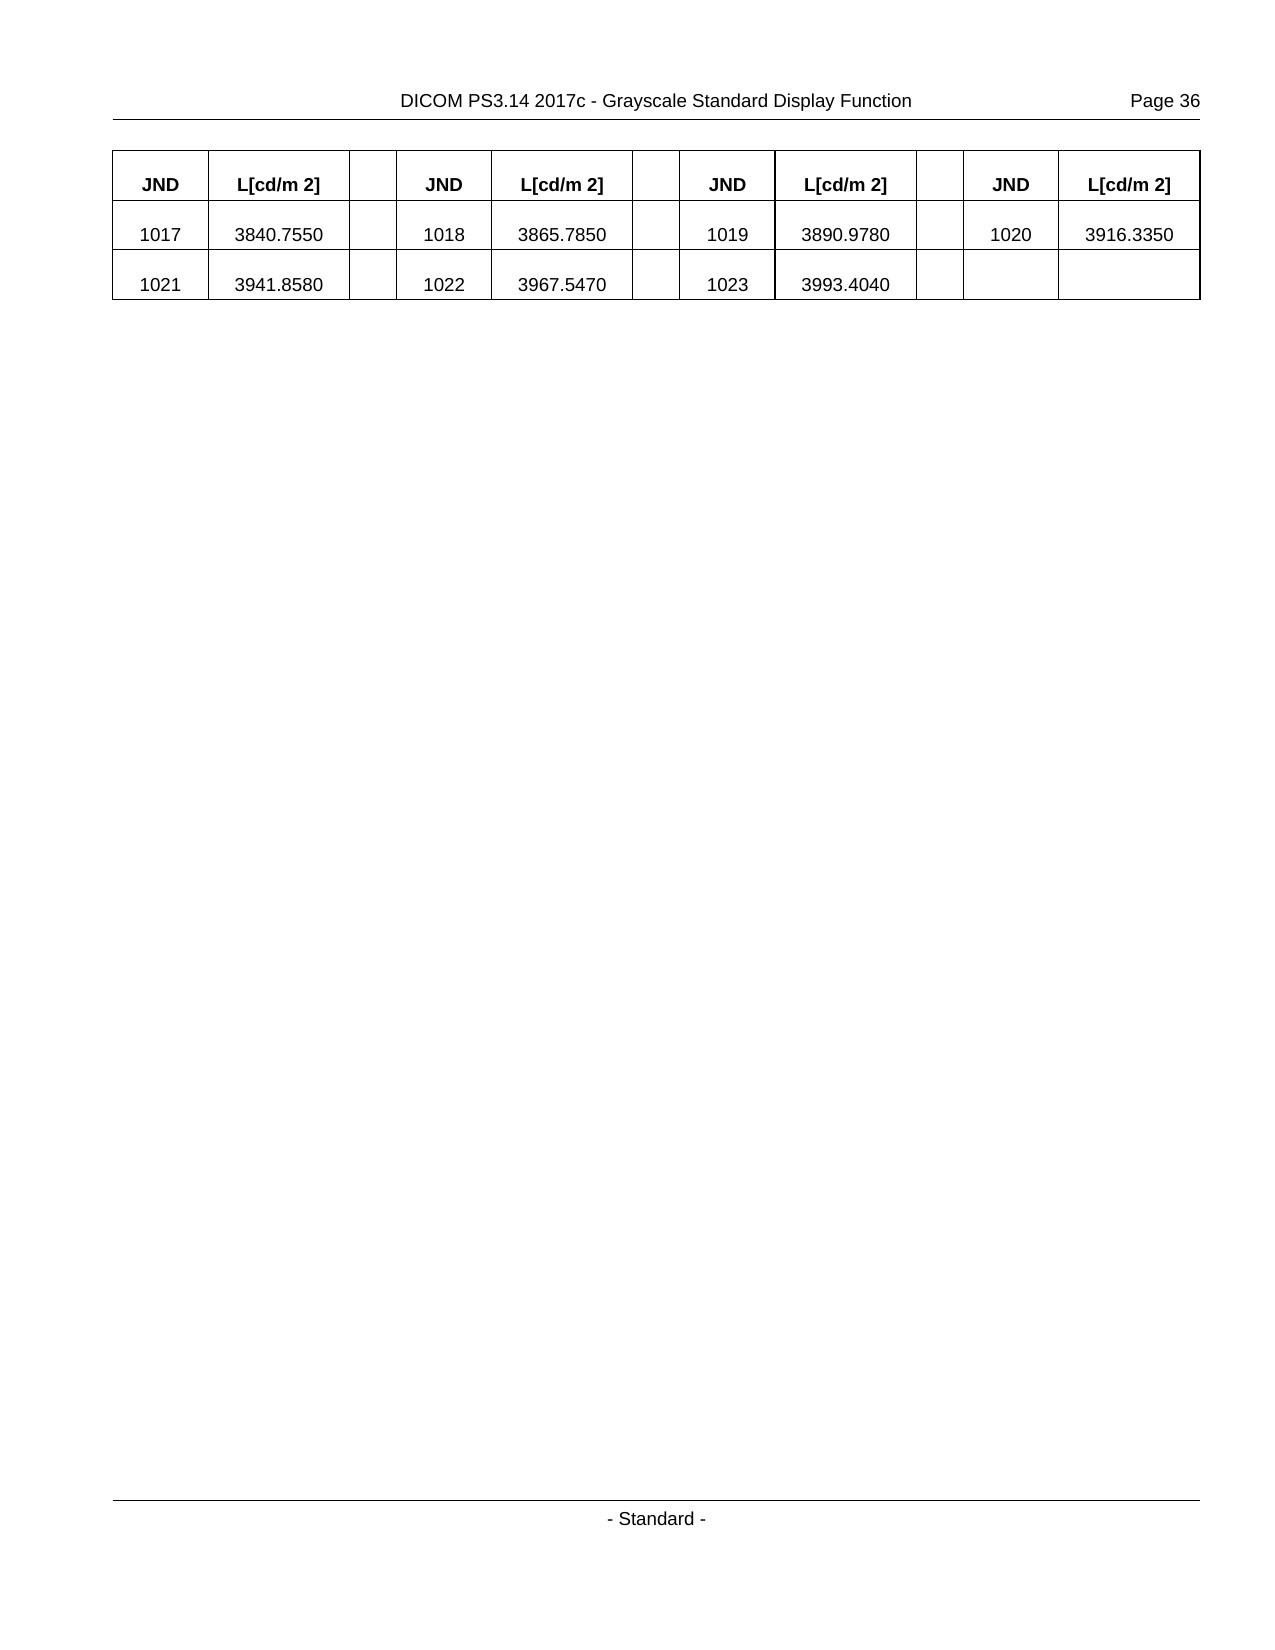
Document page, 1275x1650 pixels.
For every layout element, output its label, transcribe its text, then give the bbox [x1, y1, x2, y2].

table_header JND [113, 151, 208, 200]
table_cell 1023 [680, 250, 774, 299]
table_header JND [964, 151, 1058, 200]
table_cell 3967.5470 [492, 250, 632, 299]
table_cell 1021 [113, 250, 208, 299]
table_cell 1020 [964, 201, 1058, 249]
table_cell [964, 250, 1058, 299]
table_cell 3941.8580 [209, 250, 349, 299]
table_cell 1017 [113, 201, 208, 249]
table_header L[cd/m 2] [492, 151, 632, 200]
table_cell [350, 201, 396, 249]
table_header [633, 151, 679, 200]
table_header [917, 151, 963, 200]
table_cell 3916.3350 [1059, 201, 1199, 249]
table_cell [917, 250, 963, 299]
table_cell [350, 250, 396, 299]
table_cell 1018 [397, 201, 491, 249]
table_header JND [397, 151, 491, 200]
table_cell 1022 [397, 250, 491, 299]
table_cell [633, 201, 679, 249]
table_cell 1019 [680, 201, 774, 249]
table_cell 3865.7850 [492, 201, 632, 249]
table_cell 3840.7550 [209, 201, 349, 249]
table_header L[cd/m 2] [776, 151, 916, 200]
table_cell [917, 201, 963, 249]
table_header L[cd/m 2] [209, 151, 349, 200]
table_header L[cd/m 2] [1059, 151, 1199, 200]
table_cell [1059, 250, 1199, 299]
table_header JND [680, 151, 774, 200]
table_header [350, 151, 396, 200]
table_cell [633, 250, 679, 299]
table_cell 3890.9780 [776, 201, 916, 249]
table_cell 3993.4040 [776, 250, 916, 299]
